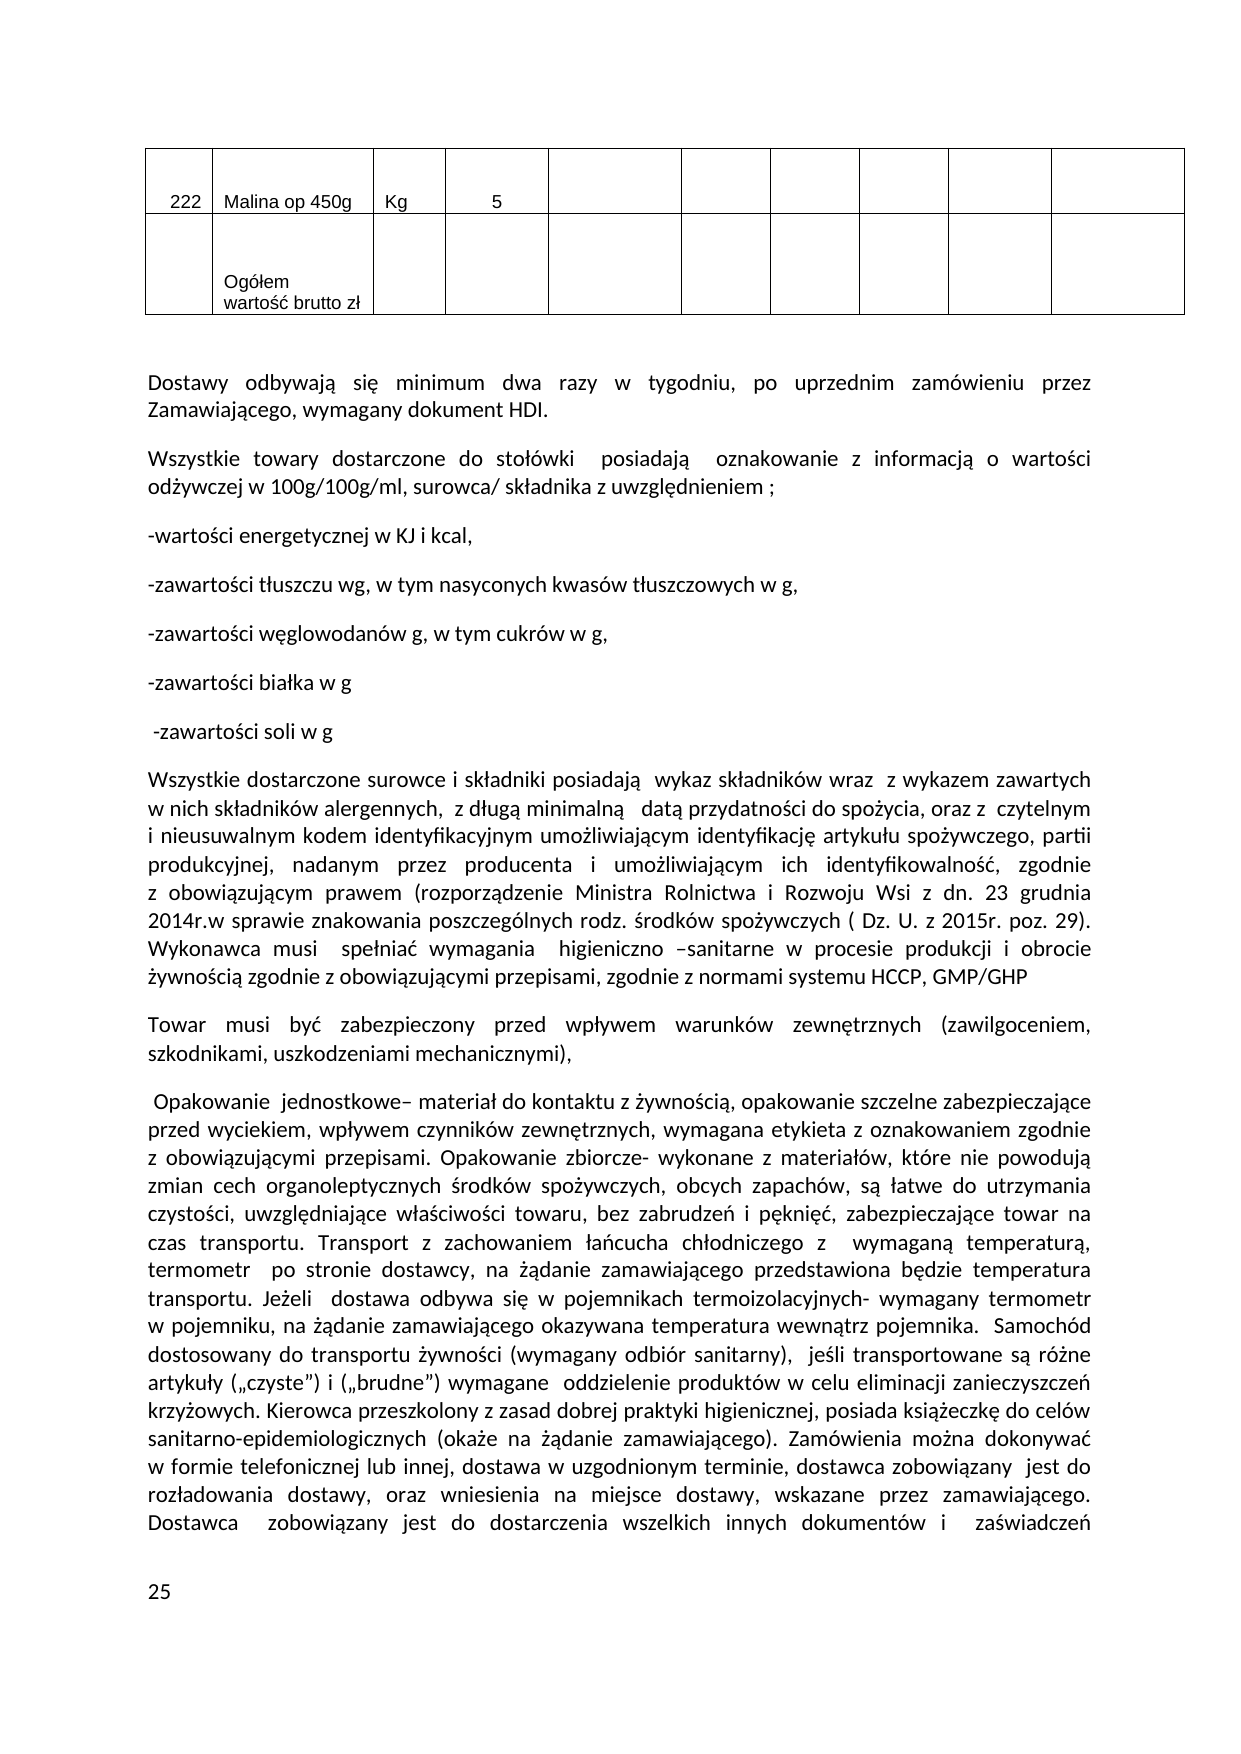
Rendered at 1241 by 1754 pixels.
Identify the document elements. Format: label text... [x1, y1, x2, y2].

text -zawartości węglowodanów g, w tym cukrów w g, [148, 619, 1093, 647]
table_cell [682, 149, 770, 213]
text -wartości energetycznej w KJ i kcal, [148, 521, 1093, 549]
table_cell [549, 214, 681, 313]
text -zawartości tłuszczu wg, w tym nasyconych kwasów tłuszczowych w g, [148, 570, 1093, 598]
table_cell [860, 149, 948, 213]
table_cell [1052, 214, 1184, 313]
table_cell [860, 214, 948, 313]
table_cell [949, 149, 1051, 213]
table_cell [374, 214, 445, 313]
table_cell Ogółem wartość brutto zł [213, 214, 373, 313]
table_cell [549, 149, 681, 213]
table_cell [771, 149, 859, 213]
table_cell [949, 214, 1051, 313]
table_cell Malina op 450g [213, 149, 373, 213]
text Wszystkie dostarczone surowce i składniki posiadają wykaz składników wraz z wykazem zawartych w nich składników alergennych, z długą minimalną datą przydatności do spożycia, oraz z czytelnym i nieusuwalnym kodem identyfikacyjnym umożliwiającym identyfikację artykułu spożywczego, partii produkcyjnej, nadanym przez producenta i umożliwiającym ich identyfikowalność, zgodnie z obowiązującym prawem (rozporządzenie Ministra Rolnictwa i Rozwoju Wsi z dn. 23 grudnia 2014r.w sprawie znakowania poszczególnych rodz. środków spożywczych ( Dz. U. z 2015r. poz. 29). Wykonawca musi spełniać wymagania higieniczno –sanitarne w procesie produkcji i obrocie żywnością zgodnie z obowiązującymi przepisami, zgodnie z normami systemu HCCP, GMP/GHP [148, 766, 1093, 990]
table_cell [682, 214, 770, 313]
text -zawartości białka w g [148, 668, 1093, 696]
text Dostawy odbywają się minimum dwa razy w tygodniu, po uprzednim zamówieniu przez Zamawiającego, wymagany dokument HDI. [148, 368, 1093, 424]
table_cell Kg [374, 149, 445, 213]
text Wszystkie towary dostarczone do stołówki posiadają oznakowanie z informacją o wartości odżywczej w 100g/100g/ml, surowca/ składnika z uwzględnieniem ; [148, 444, 1093, 501]
table_cell [146, 214, 212, 313]
table_cell [446, 214, 548, 313]
table_cell [1052, 149, 1184, 213]
text -zawartości soli w g [148, 717, 1093, 745]
text Towar musi być zabezpieczony przed wpływem warunków zewnętrznych (zawilgoceniem, szkodnikami, uszkodzeniami mechanicznymi), [148, 1011, 1093, 1067]
table_cell 222 [146, 149, 212, 213]
text Opakowanie jednostkowe– materiał do kontaktu z żywnością, opakowanie szczelne zabezpieczające przed wyciekiem, wpływem czynników zewnętrznych, wymagana etykieta z oznakowaniem zgodnie z obowiązującymi przepisami. Opakowanie zbiorcze- wykonane z materiałów, które nie powodują zmian cech organoleptycznych środków spożywczych, obcych zapachów, są łatwe do utrzymania czystości, uwzględniające właściwości towaru, bez zabrudzeń i pęknięć, zabezpieczające towar na czas transportu. Transport z zachowaniem łańcucha chłodniczego z wymaganą temperaturą, termometr po stronie dostawcy, na żądanie zamawiającego przedstawiona będzie temperatura transportu. Jeżeli dostawa odbywa się w pojemnikach termoizolacyjnych- wymagany termometr w pojemniku, na żądanie zamawiającego okazywana temperatura wewnątrz pojemnika. Samochód dostosowany do transportu żywności (wymagany odbiór sanitarny), jeśli transportowane są różne artykuły („czyste”) i („brudne”) wymagane oddzielenie produktów w celu eliminacji zanieczyszczeń krzyżowych. Kierowca przeszkolony z zasad dobrej praktyki higienicznej, posiada książeczkę do celów sanitarno-epidemiologicznych (okaże na żądanie zamawiającego). Zamówienia można dokonywać w formie telefonicznej lub innej, dostawa w uzgodnionym terminie, dostawca zobowiązany jest do rozładowania dostawy, oraz wniesienia na miejsce dostawy, wskazane przez zamawiającego. Dostawca zobowiązany jest do dostarczenia wszelkich innych dokumentów i zaświadczeń [148, 1087, 1093, 1536]
table_cell [771, 214, 859, 313]
table_cell 5 [446, 149, 548, 213]
